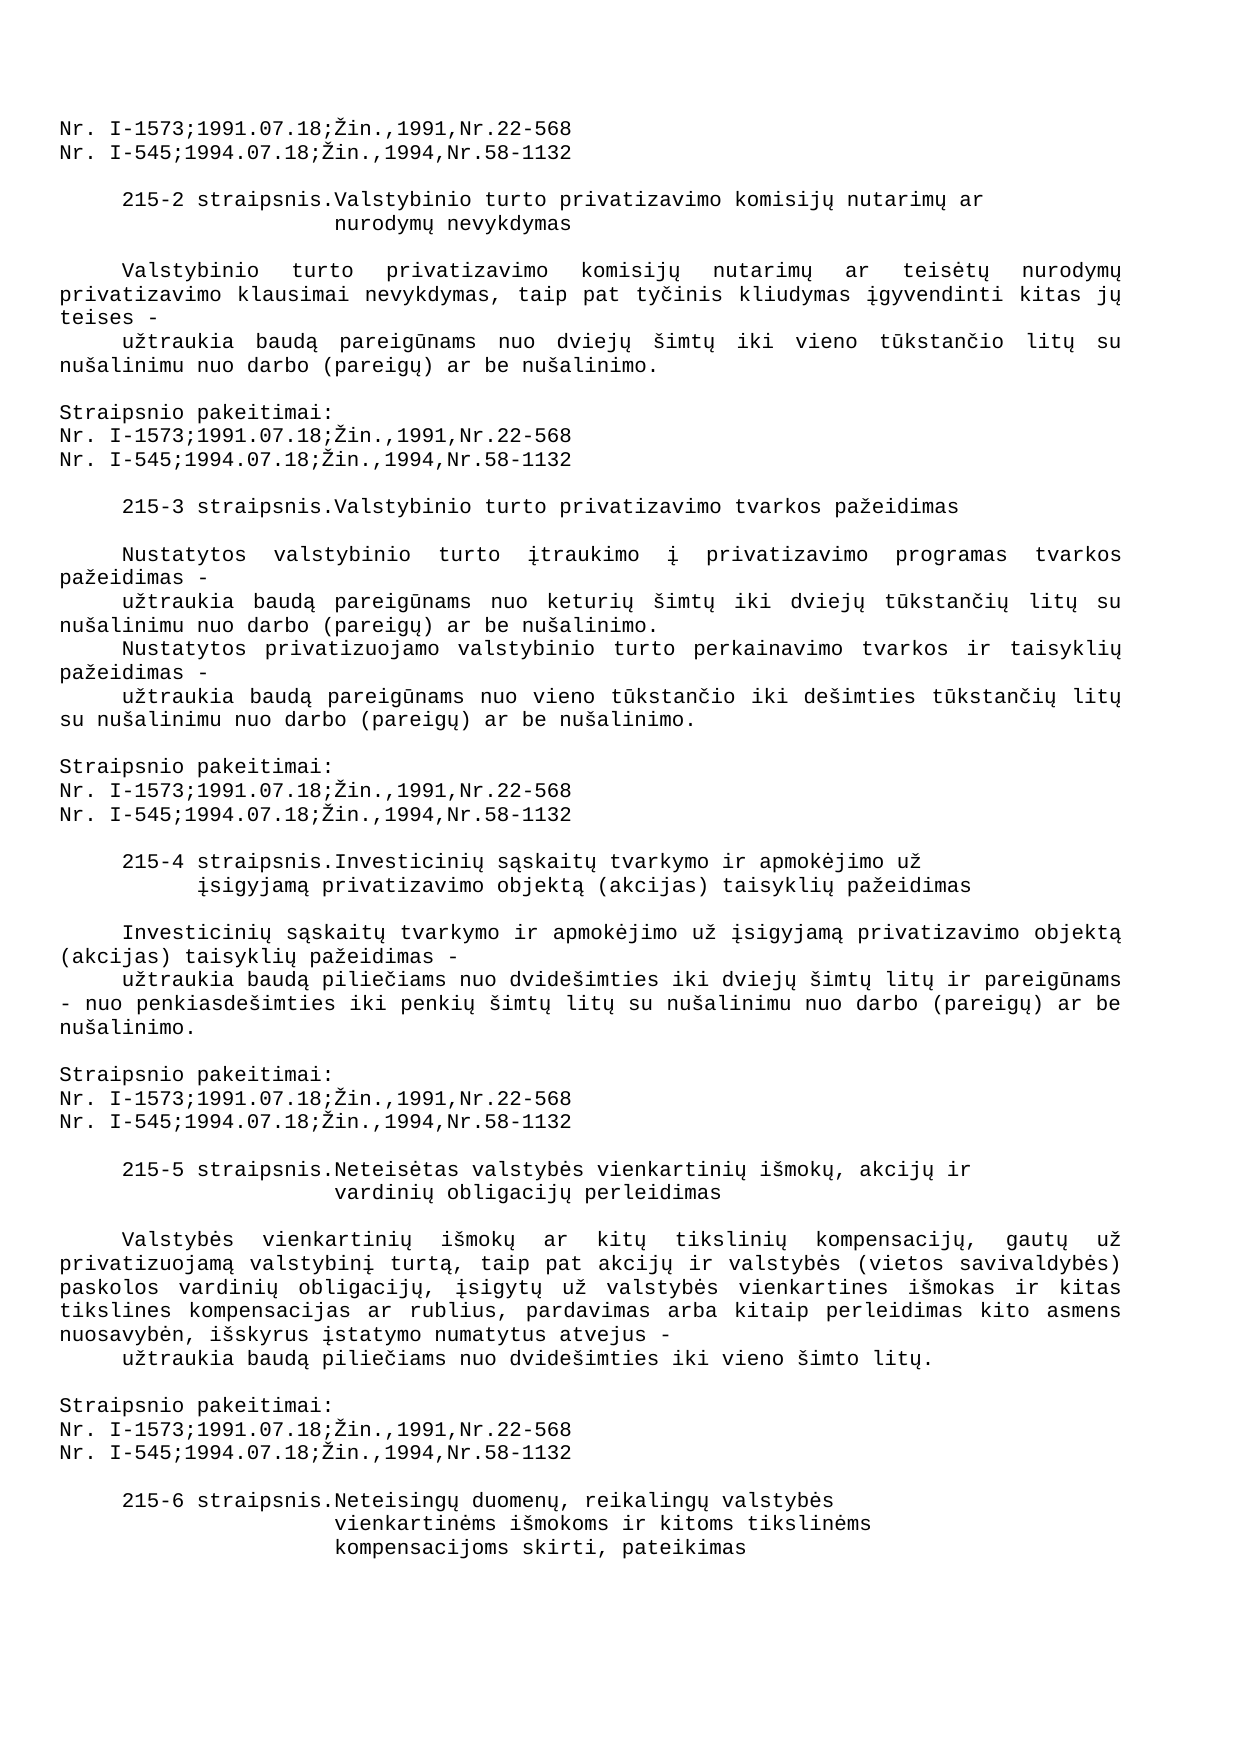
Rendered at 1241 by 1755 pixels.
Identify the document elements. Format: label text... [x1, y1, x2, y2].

text Nr. I-545;1994.07.18;Žin.,1994,Nr.58-1132 [59, 449, 1122, 473]
text Nr. I-1573;1991.07.18;Žin.,1991,Nr.22-568 [59, 426, 1122, 449]
text 215-2 straipsnis.Valstybinio turto privatizavimo komisijų nutarimų ar [59, 189, 1122, 213]
text Nustatytos valstybinio turto įtraukimo į privatizavimo programas tvarkos pažeidimas - [59, 544, 1122, 591]
text vardinių obligacijų perleidimas [59, 1182, 1122, 1206]
text užtraukia baudą pareigūnams nuo keturių šimtų iki dviejų tūkstančių litų su nušalinimu nuo darbo (pareigų) ar be nušalinimo. [59, 591, 1122, 638]
text Valstybinio turto privatizavimo komisijų nutarimų ar teisėtų nurodymų privatizavimo klausimai nevykdymas, taip pat tyčinis kliudymas įgyvendinti kitas jų teises - [59, 260, 1122, 331]
text nurodymų nevykdymas [59, 213, 1122, 236]
text užtraukia baudą piliečiams nuo dvidešimties iki vieno šimto litų. [59, 1348, 1122, 1371]
text Straipsnio pakeitimai: [59, 757, 1122, 780]
text Nr. I-545;1994.07.18;Žin.,1994,Nr.58-1132 [59, 804, 1122, 827]
text 215-6 straipsnis.Neteisingų duomenų, reikalingų valstybės [59, 1489, 1122, 1513]
text Nr. I-1573;1991.07.18;Žin.,1991,Nr.22-568 [59, 118, 1122, 142]
text užtraukia baudą pareigūnams nuo dviejų šimtų iki vieno tūkstančio litų su nušalinimu nuo darbo (pareigų) ar be nušalinimo. [59, 331, 1122, 378]
text Valstybės vienkartinių išmokų ar kitų tikslinių kompensacijų, gautų už privatizuojamą valstybinį turtą, taip pat akcijų ir valstybės (vietos savivaldybės) paskolos vardinių obligacijų, įsigytų už valstybės vienkartines išmokas ir kitas tikslines kompensacijas ar rublius, pardavimas arba kitaip perleidimas kito asmens nuosavybėn, išskyrus įstatymo numatytus atvejus - [59, 1229, 1122, 1348]
text Investicinių sąskaitų tvarkymo ir apmokėjimo už įsigyjamą privatizavimo objektą (akcijas) taisyklių pažeidimas - [59, 922, 1122, 969]
text Nr. I-1573;1991.07.18;Žin.,1991,Nr.22-568 [59, 780, 1122, 804]
text užtraukia baudą pareigūnams nuo vieno tūkstančio iki dešimties tūkstančių litų su nušalinimu nuo darbo (pareigų) ar be nušalinimo. [59, 686, 1122, 733]
text Nr. I-545;1994.07.18;Žin.,1994,Nr.58-1132 [59, 1111, 1122, 1135]
text Nr. I-545;1994.07.18;Žin.,1994,Nr.58-1132 [59, 1442, 1122, 1466]
text įsigyjamą privatizavimo objektą (akcijas) taisyklių pažeidimas [59, 875, 1122, 898]
text Nustatytos privatizuojamo valstybinio turto perkainavimo tvarkos ir taisyklių pažeidimas - [59, 638, 1122, 686]
text Straipsnio pakeitimai: [59, 402, 1122, 426]
text Nr. I-1573;1991.07.18;Žin.,1991,Nr.22-568 [59, 1419, 1122, 1442]
text 215-5 straipsnis.Neteisėtas valstybės vienkartinių išmokų, akcijų ir [59, 1158, 1122, 1182]
text Nr. I-545;1994.07.18;Žin.,1994,Nr.58-1132 [59, 142, 1122, 165]
text Straipsnio pakeitimai: [59, 1064, 1122, 1088]
text 215-4 straipsnis.Investicinių sąskaitų tvarkymo ir apmokėjimo už [59, 851, 1122, 875]
text užtraukia baudą piliečiams nuo dvidešimties iki dviejų šimtų litų ir pareigūnams - nuo penkiasdešimties iki penkių šimtų litų su nušalinimu nuo darbo (pareigų) ar be nušalinimo. [59, 969, 1122, 1040]
text 215-3 straipsnis.Valstybinio turto privatizavimo tvarkos pažeidimas [59, 496, 1122, 520]
text kompensacijoms skirti, pateikimas [59, 1537, 1122, 1561]
text Straipsnio pakeitimai: [59, 1395, 1122, 1419]
text Nr. I-1573;1991.07.18;Žin.,1991,Nr.22-568 [59, 1088, 1122, 1111]
text vienkartinėms išmokoms ir kitoms tikslinėms [59, 1513, 1122, 1537]
